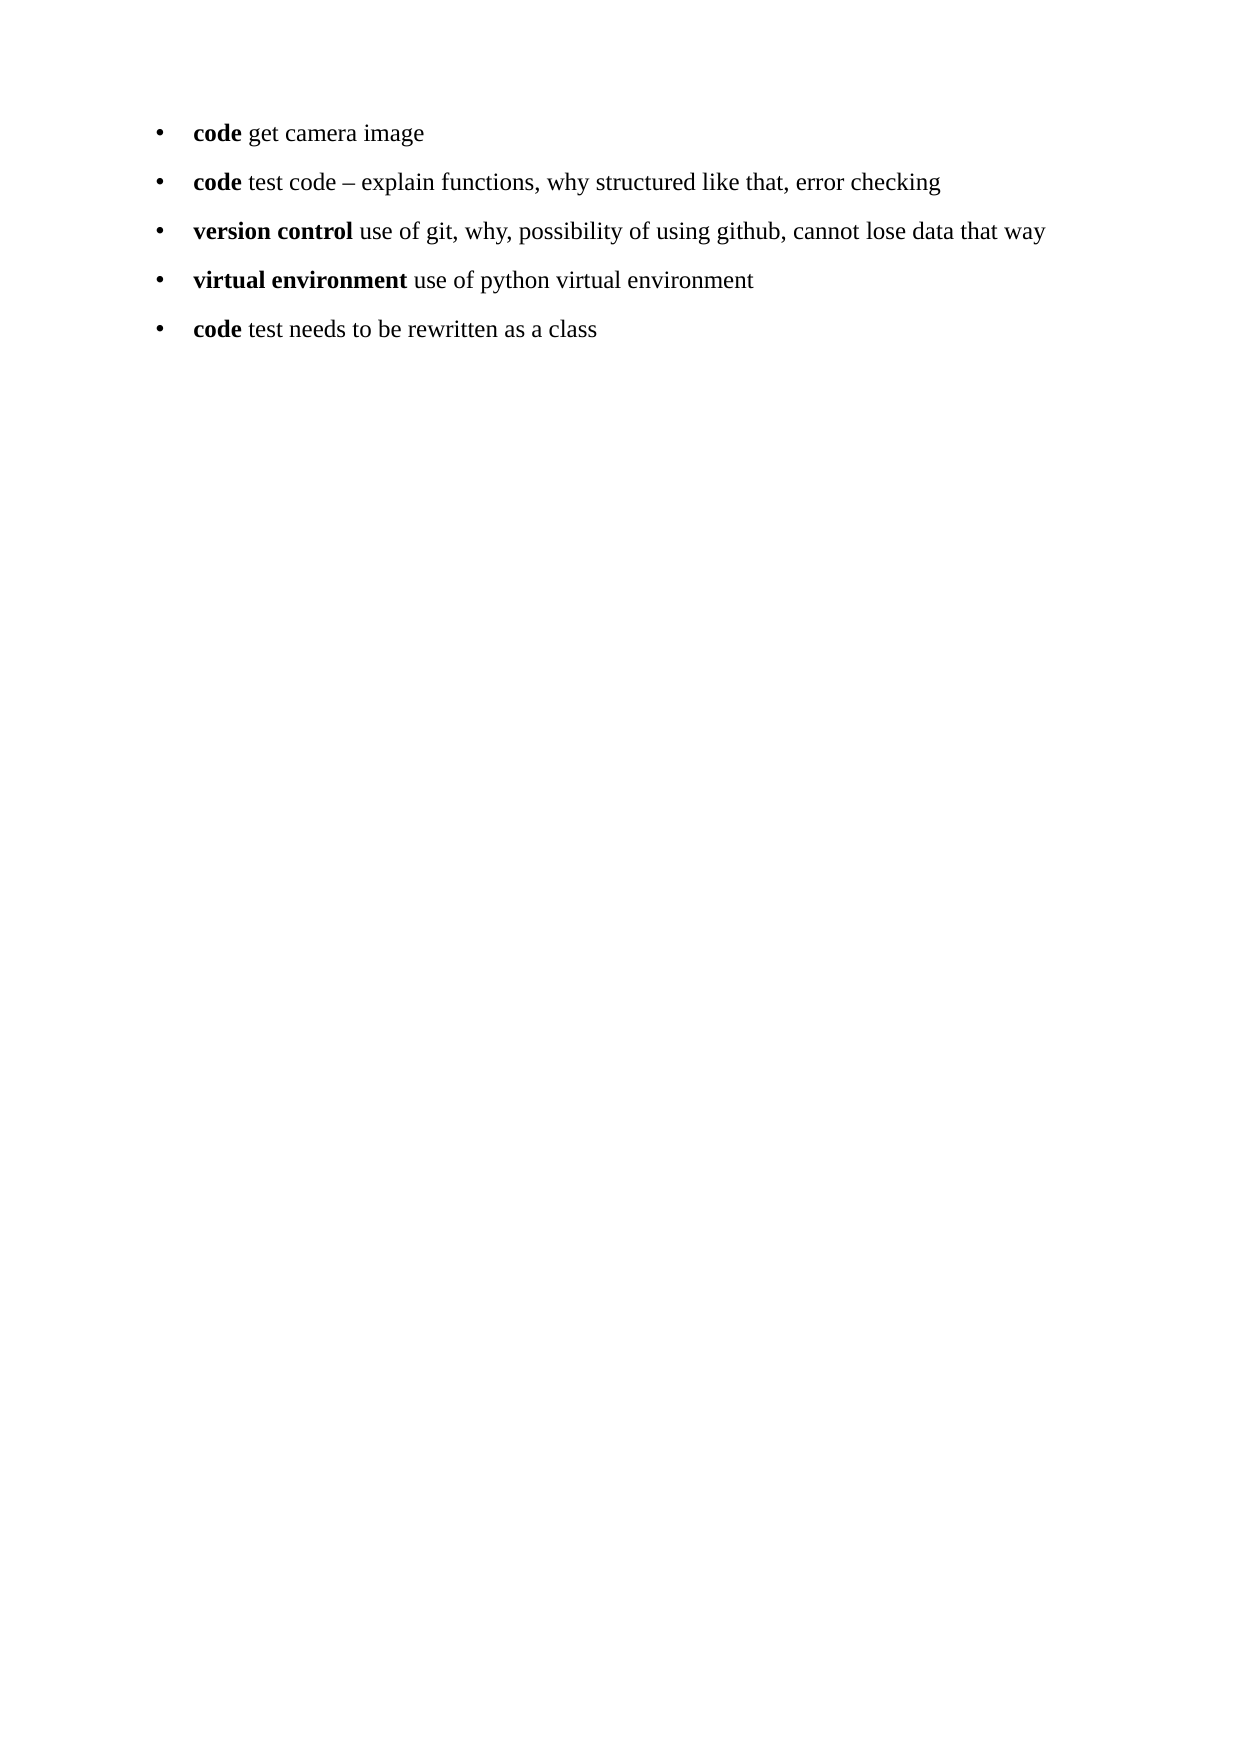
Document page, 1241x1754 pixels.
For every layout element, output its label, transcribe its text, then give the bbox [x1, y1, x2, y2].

list code test code – explain functions, why structured like that, error checking [156, 167, 1122, 196]
list code get camera image [156, 118, 1122, 147]
list virtual environment use of python virtual environment [156, 265, 1122, 294]
list version control use of git, why, possibility of using github, cannot lose data that way [156, 216, 1122, 245]
list code test needs to be rewritten as a class [156, 314, 1122, 343]
